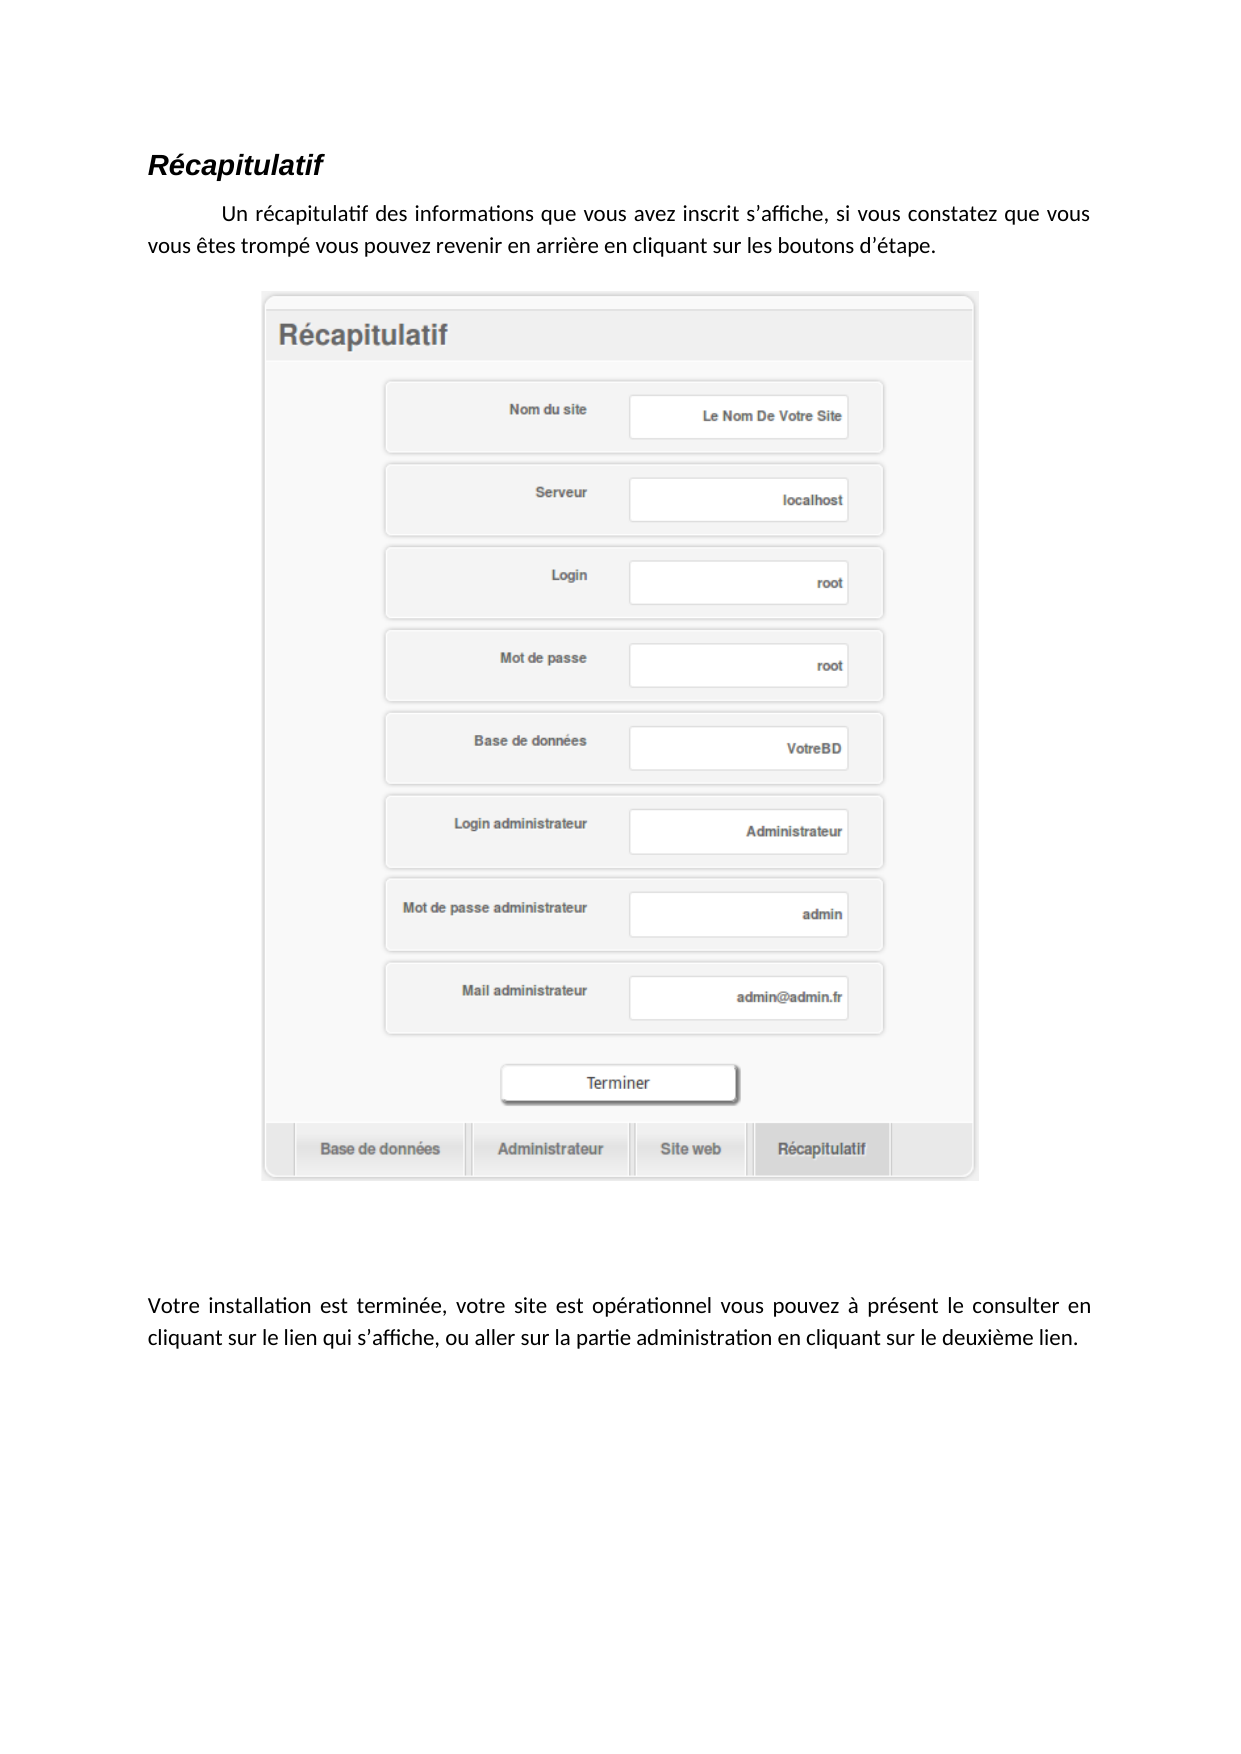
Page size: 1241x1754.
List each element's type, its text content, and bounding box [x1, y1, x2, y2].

subtitle Récapitulatif [148, 148, 1093, 181]
text Un récapitulatif des informations que vous avez inscrit s’affiche, si vous constatez que vous vous êtes trompé vous pouvez revenir en arrière en cliquant sur les boutons d’étape. [148, 199, 1093, 259]
picture [261, 291, 979, 1181]
text Votre installation est terminée, votre site est opérationnel vous pouvez à présent le consulter en cliquant sur le lien qui s’affiche, ou aller sur la partie administration en cliquant sur le deuxième lien. [148, 1291, 1093, 1351]
